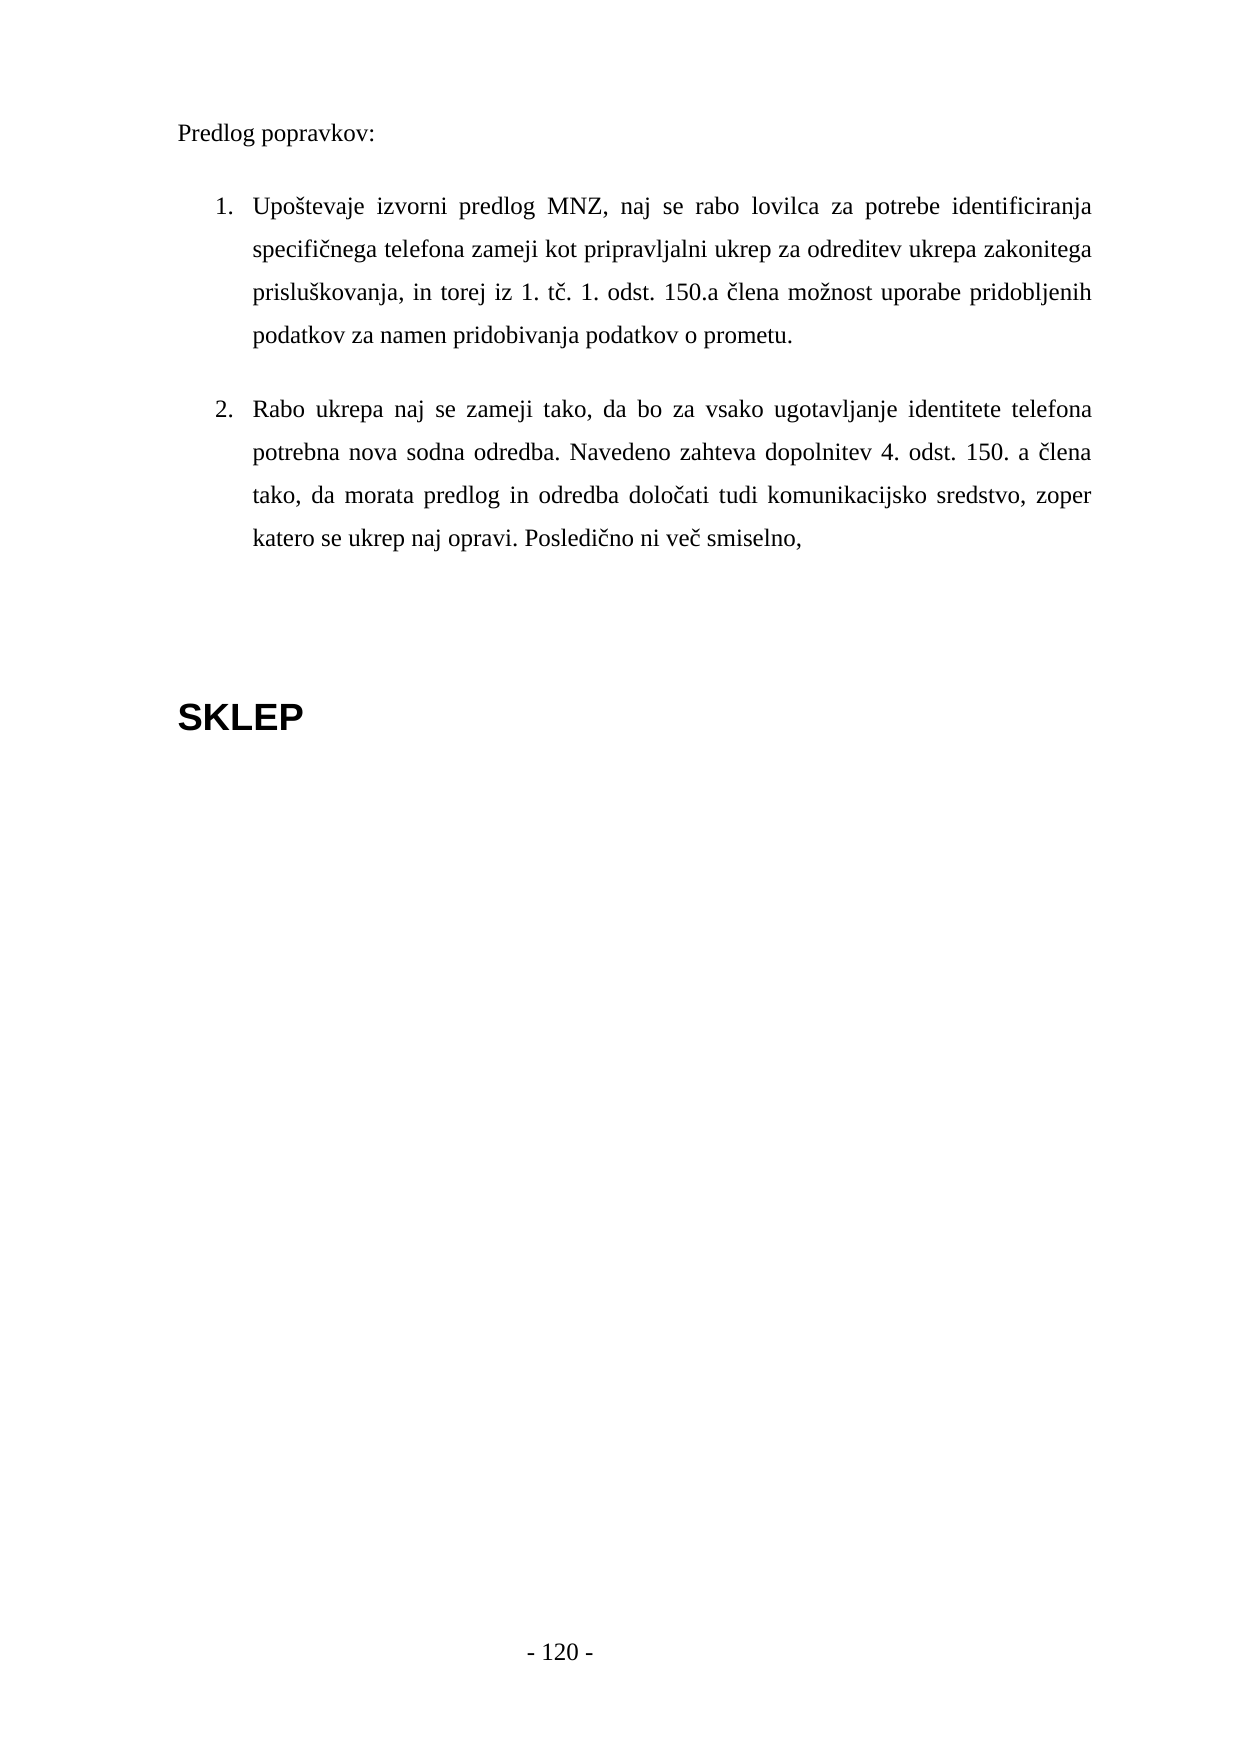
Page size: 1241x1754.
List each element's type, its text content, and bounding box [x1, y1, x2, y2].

subtitle Sklep [177, 694, 1093, 738]
list Upoštevaje izvorni predlog MNZ, naj se rabo lovilca za potrebe identificiranja specifičnega telefona zameji kot pripravljalni ukrep za odreditev ukrepa zakonitega prisluškovanja, in torej iz 1. tč. 1. odst. 150.a člena možnost uporabe pridobljenih podatkov za namen pridobivanja podatkov o prometu. [215, 191, 1093, 349]
text Predlog popravkov: [177, 118, 1093, 147]
list Rabo ukrepa naj se zameji tako, da bo za vsako ugotavljanje identitete telefona potrebna nova sodna odredba. Navedeno zahteva dopolnitev 4. odst. 150. a člena tako, da morata predlog in odredba določati tudi komunikacijsko sredstvo, zoper katero se ukrep naj opravi. Posledično ni več smiselno, [215, 394, 1093, 552]
